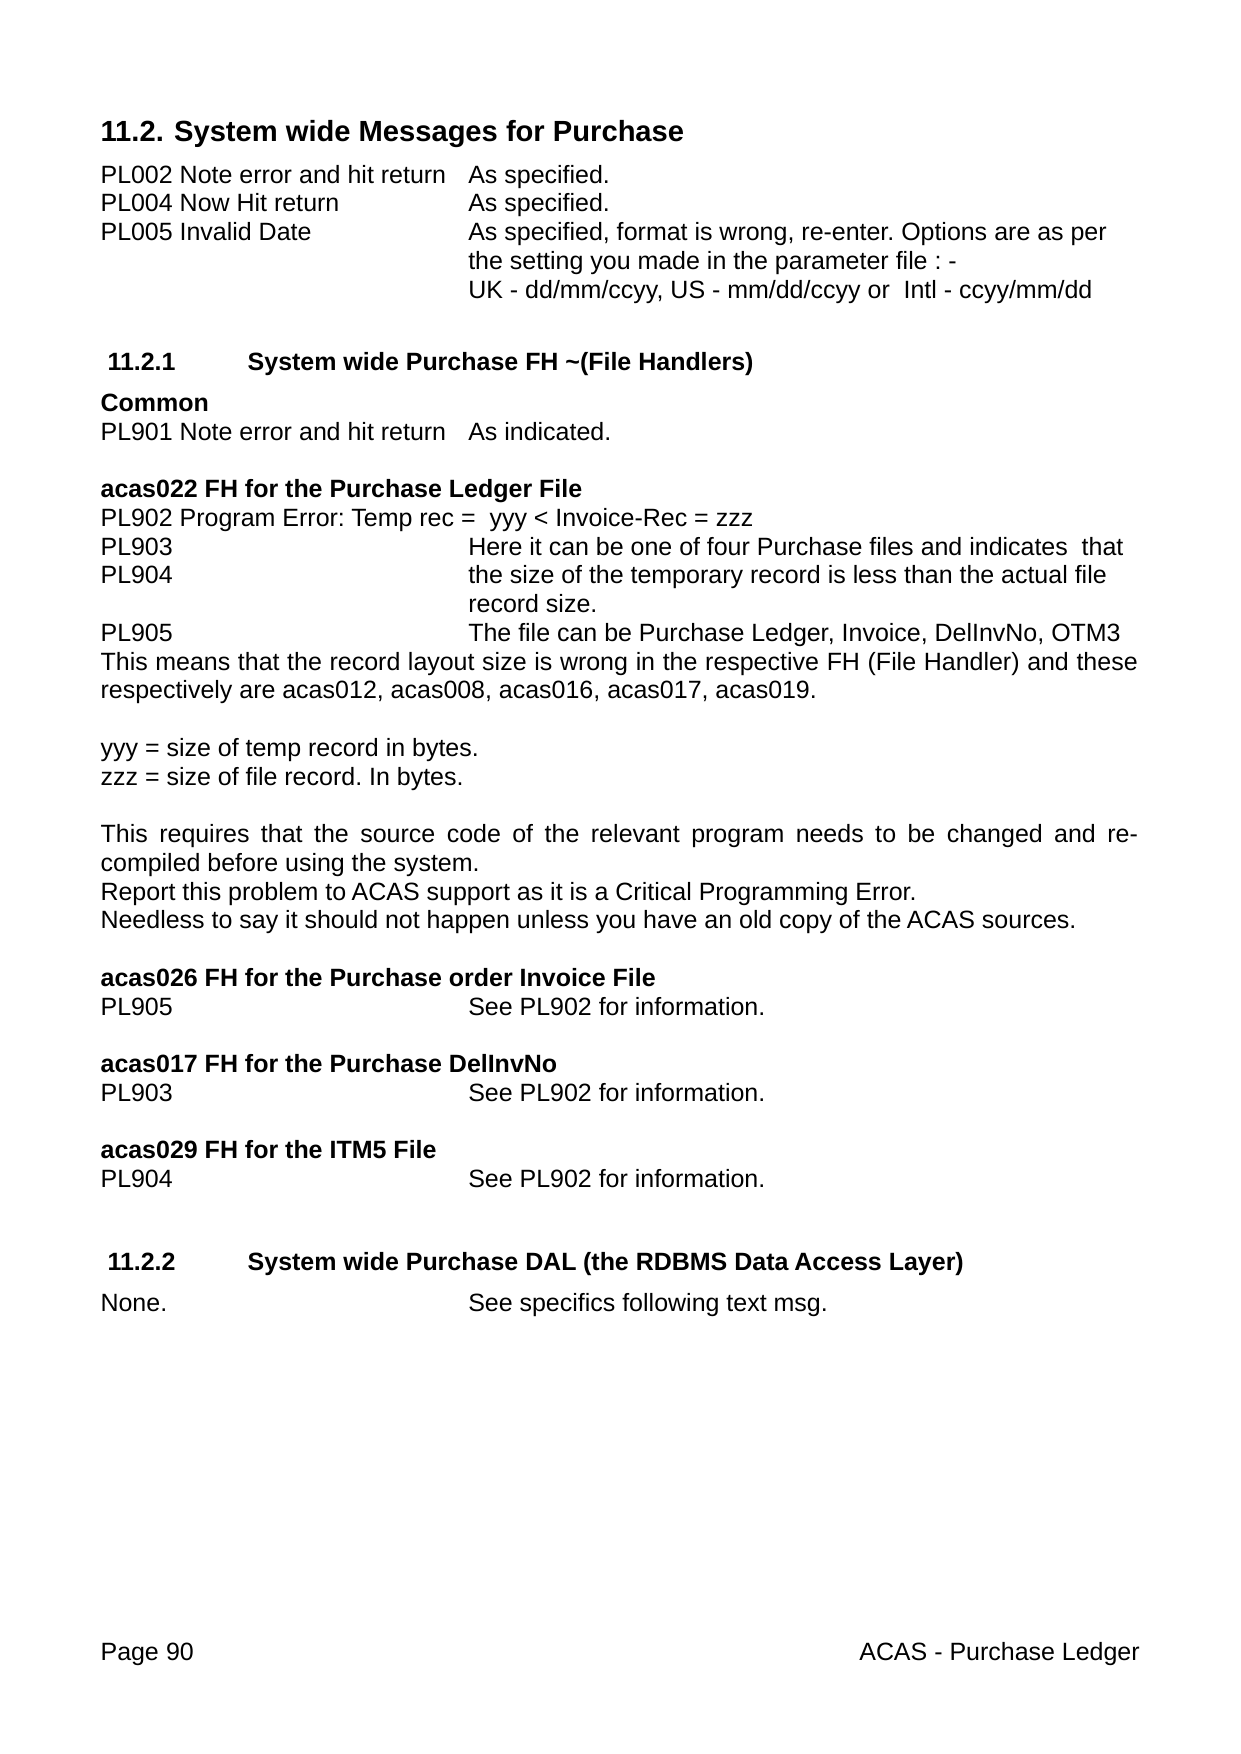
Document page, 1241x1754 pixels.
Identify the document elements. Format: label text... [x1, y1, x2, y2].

subtitle System wide Purchase DAL (the RDBMS Data Access Layer) [100, 1247, 1140, 1275]
text Report this problem to ACAS support as it is a Critical Programming Error. [100, 877, 1140, 905]
text PL004 Now Hit return As specified. [100, 188, 1140, 217]
text acas017 FH for the Purchase DelInvNo [100, 1049, 1140, 1078]
text UK - dd/mm/ccyy, US - mm/dd/ccyy or Intl - ccyy/mm/dd [100, 274, 1140, 303]
text PL904 See PL902 for information. [100, 1164, 1140, 1193]
text PL903 Here it can be one of four Purchase files and indicates that [100, 532, 1140, 560]
text PL903 See PL902 for information. [100, 1078, 1140, 1107]
text None. See specifics following text msg. [100, 1288, 1140, 1317]
text PL905 See PL902 for information. [100, 992, 1140, 1020]
text Common [100, 388, 1140, 417]
text acas022 FH for the Purchase Ledger File [100, 474, 1140, 503]
subtitle System wide Purchase FH ~(File Handlers) [100, 347, 1140, 375]
text This requires that the source code of the relevant program needs to be changed and re-compiled before using the system. [100, 819, 1140, 877]
text PL901 Note error and hit return As indicated. [100, 417, 1140, 445]
text Needless to say it should not happen unless you have an old copy of the ACAS sources. [100, 905, 1140, 934]
text record size. [100, 589, 1140, 618]
text acas029 FH for the ITM5 File [100, 1135, 1140, 1164]
text acas026 FH for the Purchase order Invoice File [100, 963, 1140, 992]
subtitle System wide Messages for Purchase [100, 113, 1140, 147]
text PL904 the size of the temporary record is less than the actual file [100, 560, 1140, 589]
text PL002 Note error and hit return As specified. [100, 159, 1140, 188]
text yyy = size of temp record in bytes. [100, 733, 1140, 762]
text PL905 The file can be Purchase Ledger, Invoice, DelInvNo, OTM3 [100, 618, 1140, 647]
text This means that the record layout size is wrong in the respective FH (File Handler) and these respectively are acas012, acas008, acas016, acas017, acas019. [100, 647, 1140, 704]
text PL902 Program Error: Temp rec = yyy < Invoice-Rec = zzz [100, 503, 1140, 532]
text PL005 Invalid Date As specified, format is wrong, re-enter. Options are as per [100, 217, 1140, 246]
text the setting you made in the parameter file : - [100, 246, 1140, 274]
text zzz = size of file record. In bytes. [100, 762, 1140, 790]
